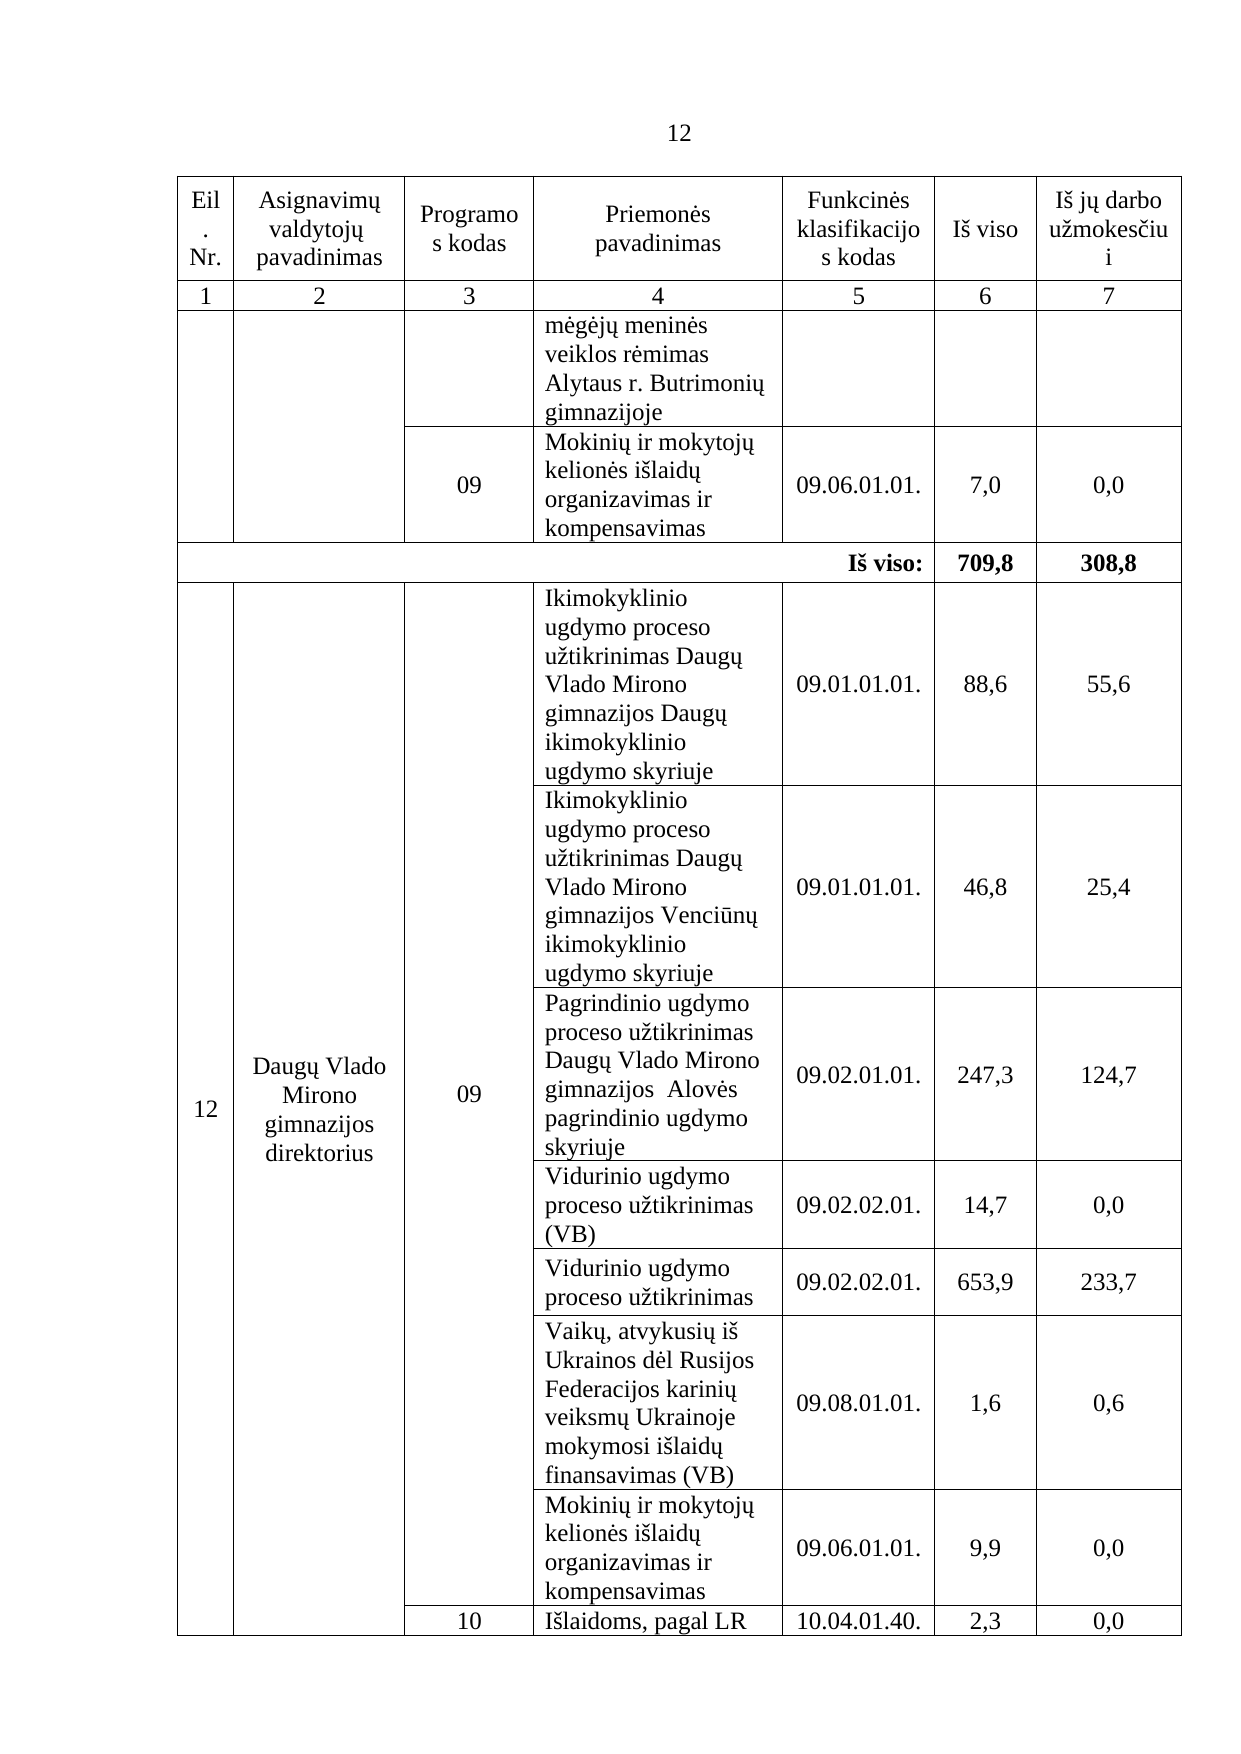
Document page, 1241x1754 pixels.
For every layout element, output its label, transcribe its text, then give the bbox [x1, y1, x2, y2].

table_cell 0,0 [1037, 1606, 1181, 1635]
table_cell mėgėjų meninės veiklos rėmimas Alytaus r. Butrimonių gimnazijoje [534, 311, 782, 426]
table_header Iš viso [935, 177, 1036, 280]
table_cell 09.01.01.01. [783, 786, 934, 987]
table_cell 25,4 [1037, 786, 1181, 987]
table_cell 09 [405, 583, 533, 1605]
table_cell 7 [1037, 281, 1181, 309]
table_cell Mokinių ir mokytojų kelionės išlaidų organizavimas ir kompensavimas [534, 1490, 782, 1605]
table_cell 88,6 [935, 583, 1036, 784]
table_header Iš jų darbo užmokesčiui [1037, 177, 1181, 280]
table_cell 09.06.01.01. [783, 427, 934, 542]
table_cell Iš viso: [178, 543, 934, 582]
table_cell 09 [405, 427, 533, 542]
table_cell 0,0 [1037, 1490, 1181, 1605]
table_cell [405, 311, 533, 426]
table_cell 55,6 [1037, 583, 1181, 784]
table_cell Vaikų, atvykusių iš Ukrainos dėl Rusijos Federacijos karinių veiksmų Ukrainoje mokymosi išlaidų finansavimas (VB) [534, 1316, 782, 1489]
table_cell 233,7 [1037, 1249, 1181, 1315]
table_cell Pagrindinio ugdymo proceso užtikrinimas Daugų Vlado Mirono gimnazijos Alovės pagrindinio ugdymo skyriuje [534, 988, 782, 1160]
table_cell Vidurinio ugdymo proceso užtikrinimas [534, 1249, 782, 1315]
table_cell 09.08.01.01. [783, 1316, 934, 1489]
table_cell 709,8 [935, 543, 1036, 582]
table_cell 247,3 [935, 988, 1036, 1160]
table_cell Ikimokyklinio ugdymo proceso užtikrinimas Daugų Vlado Mirono gimnazijos Daugų ikimokyklinio ugdymo skyriuje [534, 583, 782, 784]
table_cell Išlaidoms, pagal LR [534, 1606, 782, 1635]
table_cell 6 [935, 281, 1036, 309]
table_cell 46,8 [935, 786, 1036, 987]
table_cell 3 [405, 281, 533, 309]
table_cell Ikimokyklinio ugdymo proceso užtikrinimas Daugų Vlado Mirono gimnazijos Venciūnų ikimokyklinio ugdymo skyriuje [534, 786, 782, 987]
table_cell 5 [783, 281, 934, 309]
table_cell 2,3 [935, 1606, 1036, 1635]
table_cell 4 [534, 281, 782, 309]
table_cell 10.04.01.40. [783, 1606, 934, 1635]
table_cell 2 [234, 281, 404, 309]
table_cell 0,6 [1037, 1316, 1181, 1489]
table_cell 14,7 [935, 1161, 1036, 1248]
table_cell 0,0 [1037, 1161, 1181, 1248]
table_cell 1 [178, 281, 233, 309]
table_header Asignavimų valdytojų pavadinimas [234, 177, 404, 280]
table_cell [234, 311, 404, 542]
table_cell Daugų Vlado Mirono gimnazijos direktorius [234, 583, 404, 1635]
table_cell [783, 311, 934, 426]
table_cell 09.01.01.01. [783, 583, 934, 784]
table_header Programos kodas [405, 177, 533, 280]
table_cell 09.06.01.01. [783, 1490, 934, 1605]
table_header Funkcinės klasifikacijos kodas [783, 177, 934, 280]
table_cell 7,0 [935, 427, 1036, 542]
table_cell 9,9 [935, 1490, 1036, 1605]
table_cell Mokinių ir mokytojų kelionės išlaidų organizavimas ir kompensavimas [534, 427, 782, 542]
table_cell 09.02.02.01. [783, 1249, 934, 1315]
table_cell Vidurinio ugdymo proceso užtikrinimas (VB) [534, 1161, 782, 1248]
table_cell 09.02.01.01. [783, 988, 934, 1160]
table_header Eil. Nr. [178, 177, 233, 280]
table_cell 10 [405, 1606, 533, 1635]
table_cell 0,0 [1037, 427, 1181, 542]
table_cell [935, 311, 1036, 426]
table_cell 653,9 [935, 1249, 1036, 1315]
table_cell 1,6 [935, 1316, 1036, 1489]
table_cell 124,7 [1037, 988, 1181, 1160]
table_cell [178, 311, 233, 542]
table_cell 09.02.02.01. [783, 1161, 934, 1248]
table_cell 12 [178, 583, 233, 1635]
table_cell 308,8 [1037, 543, 1181, 582]
table_header Priemonės pavadinimas [534, 177, 782, 280]
table_cell [1037, 311, 1181, 426]
